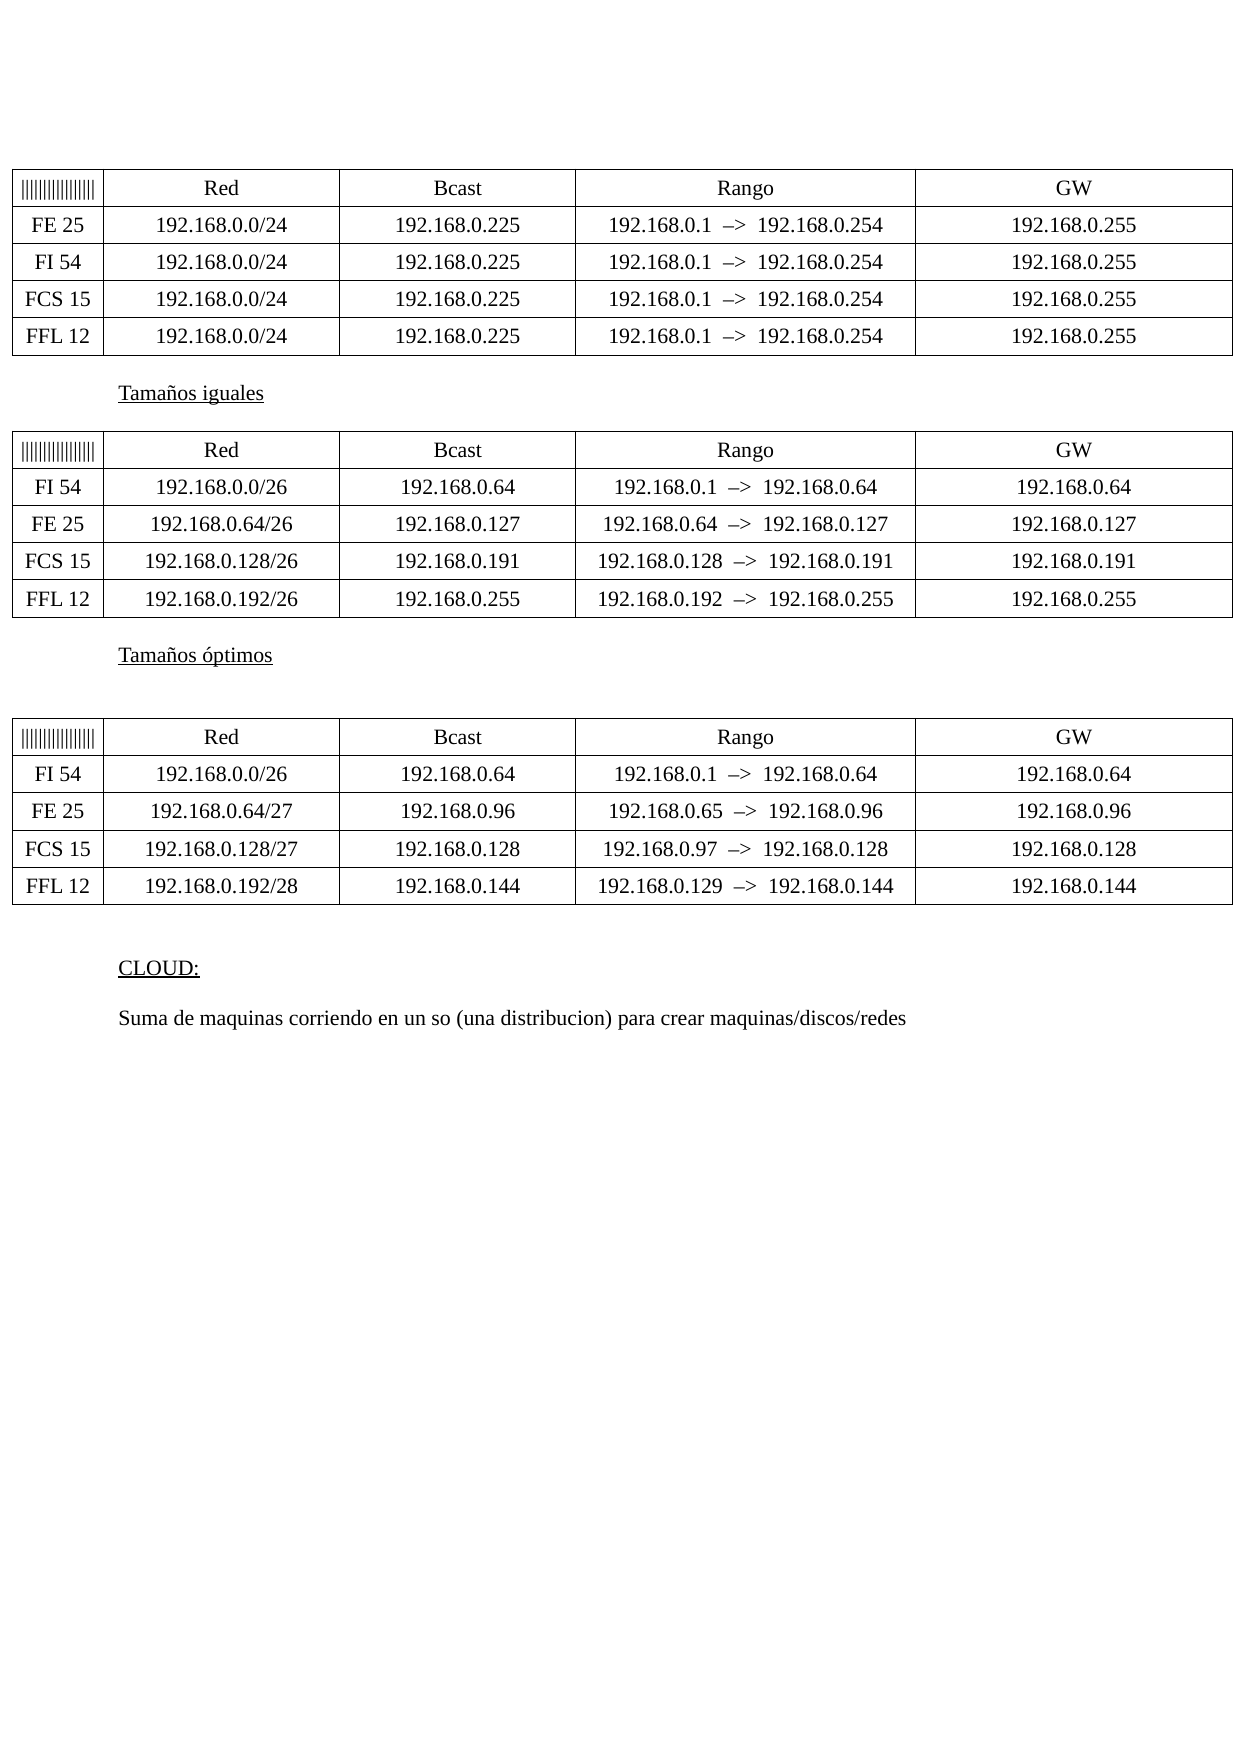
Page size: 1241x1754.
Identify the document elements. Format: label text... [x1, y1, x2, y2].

table_cell 192.168.0.127 [340, 506, 575, 542]
table_cell 192.168.0.191 [916, 543, 1232, 579]
table_header Red [104, 432, 339, 468]
table_cell 192.168.0.1 –> 192.168.0.254 [576, 318, 915, 354]
table_cell 192.168.0.255 [916, 244, 1232, 280]
table_cell 192.168.0.128/26 [104, 543, 339, 579]
table_header ||||||||||||||||| [13, 170, 103, 206]
table_header Rango [576, 432, 915, 468]
table_cell FCS 15 [13, 831, 103, 867]
table_cell 192.168.0.1 –> 192.168.0.254 [576, 244, 915, 280]
table_header Rango [576, 719, 915, 755]
table_cell 192.168.0.128/27 [104, 831, 339, 867]
table_cell 192.168.0.1 –> 192.168.0.64 [576, 756, 915, 792]
table_cell FCS 15 [13, 281, 103, 317]
table_header Red [104, 719, 339, 755]
table_cell FCS 15 [13, 543, 103, 579]
table_cell 192.168.0.0/24 [104, 281, 339, 317]
text Suma de maquinas corriendo en un so (una distribucion) para crear maquinas/discos/redes [118, 1005, 1122, 1030]
table_cell 192.168.0.1 –> 192.168.0.254 [576, 207, 915, 243]
table_cell FE 25 [13, 207, 103, 243]
table_header GW [916, 432, 1232, 468]
table_header GW [916, 170, 1232, 206]
table_cell FFL 12 [13, 580, 103, 617]
table_cell 192.168.0.64/27 [104, 793, 339, 829]
table_cell 192.168.0.255 [916, 580, 1232, 617]
table_cell FFL 12 [13, 318, 103, 354]
table_cell FI 54 [13, 756, 103, 792]
table_cell 192.168.0.64/26 [104, 506, 339, 542]
table_cell 192.168.0.192 –> 192.168.0.255 [576, 580, 915, 617]
table_cell 192.168.0.0/24 [104, 244, 339, 280]
table_cell 192.168.0.192/26 [104, 580, 339, 617]
table_cell 192.168.0.64 [916, 756, 1232, 792]
text Tamaños óptimos [118, 642, 1122, 667]
table_cell 192.168.0.255 [340, 580, 575, 617]
table_cell 192.168.0.191 [340, 543, 575, 579]
table_cell 192.168.0.97 –> 192.168.0.128 [576, 831, 915, 867]
table_cell 192.168.0.127 [916, 506, 1232, 542]
table_cell 192.168.0.225 [340, 318, 575, 354]
table_cell FE 25 [13, 506, 103, 542]
table_header Bcast [340, 170, 575, 206]
table_cell 192.168.0.1 –> 192.168.0.254 [576, 281, 915, 317]
table_cell 192.168.0.96 [916, 793, 1232, 829]
table_cell 192.168.0.255 [916, 281, 1232, 317]
table_cell 192.168.0.64 [340, 756, 575, 792]
table_cell 192.168.0.225 [340, 244, 575, 280]
table_cell 192.168.0.64 [916, 469, 1232, 505]
table_header ||||||||||||||||| [13, 432, 103, 468]
table_cell 192.168.0.128 –> 192.168.0.191 [576, 543, 915, 579]
table_header Bcast [340, 432, 575, 468]
table_cell 192.168.0.0/24 [104, 207, 339, 243]
table_header ||||||||||||||||| [13, 719, 103, 755]
text CLOUD: [118, 955, 1122, 980]
table_cell 192.168.0.64 [340, 469, 575, 505]
table_cell 192.168.0.144 [340, 868, 575, 904]
table_cell 192.168.0.65 –> 192.168.0.96 [576, 793, 915, 829]
table_header GW [916, 719, 1232, 755]
table_cell 192.168.0.96 [340, 793, 575, 829]
table_cell 192.168.0.0/26 [104, 756, 339, 792]
table_cell 192.168.0.0/26 [104, 469, 339, 505]
table_cell 192.168.0.128 [340, 831, 575, 867]
table_cell 192.168.0.64 –> 192.168.0.127 [576, 506, 915, 542]
table_header Bcast [340, 719, 575, 755]
table_cell 192.168.0.225 [340, 207, 575, 243]
text Tamaños iguales [118, 380, 1122, 405]
table_cell 192.168.0.225 [340, 281, 575, 317]
table_cell FE 25 [13, 793, 103, 829]
table_cell FI 54 [13, 244, 103, 280]
table_cell 192.168.0.192/28 [104, 868, 339, 904]
table_header Rango [576, 170, 915, 206]
table_cell FFL 12 [13, 868, 103, 904]
table_header Red [104, 170, 339, 206]
table_cell 192.168.0.128 [916, 831, 1232, 867]
table_cell 192.168.0.0/24 [104, 318, 339, 354]
table_cell 192.168.0.255 [916, 318, 1232, 354]
table_cell 192.168.0.129 –> 192.168.0.144 [576, 868, 915, 904]
table_cell 192.168.0.255 [916, 207, 1232, 243]
table_cell 192.168.0.1 –> 192.168.0.64 [576, 469, 915, 505]
table_cell FI 54 [13, 469, 103, 505]
table_cell 192.168.0.144 [916, 868, 1232, 904]
